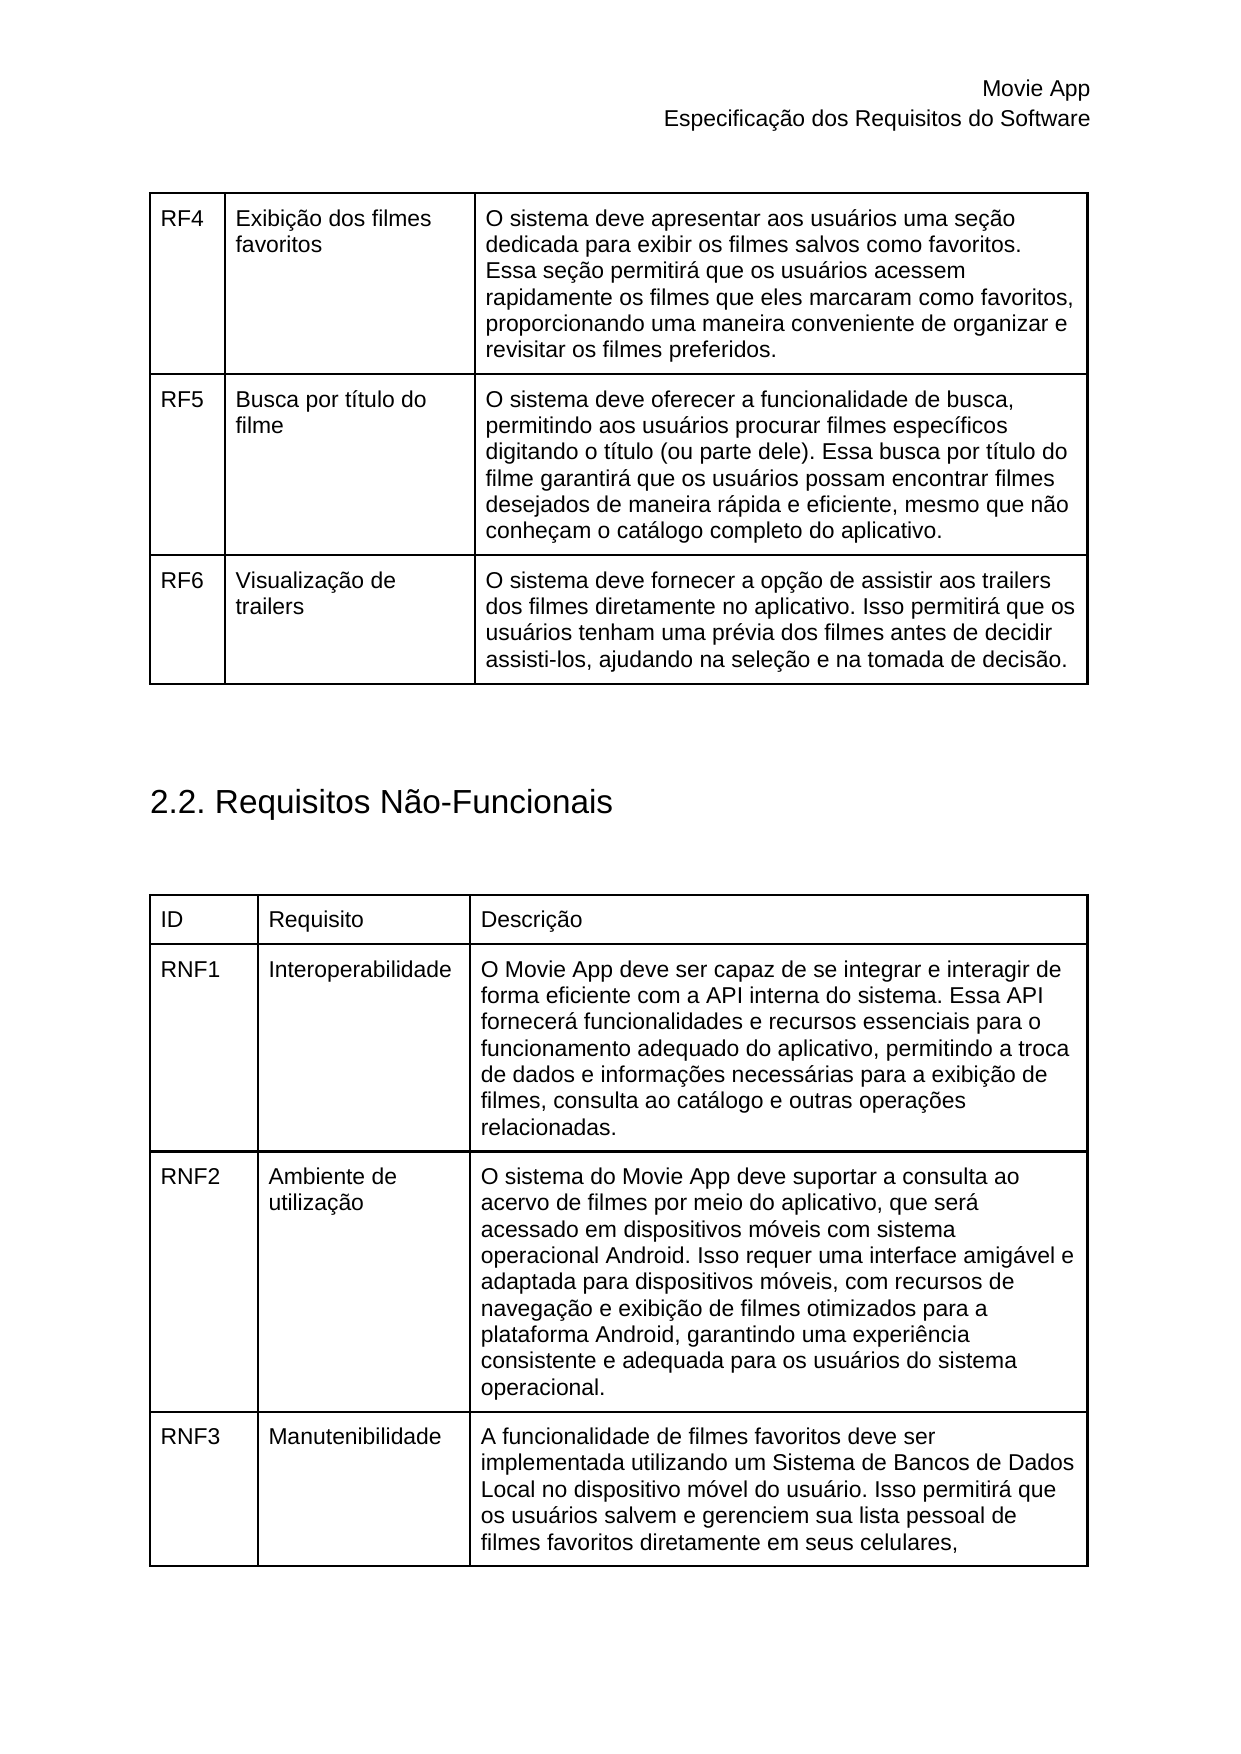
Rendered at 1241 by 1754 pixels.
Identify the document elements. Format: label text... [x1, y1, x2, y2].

table_cell A funcionalidade de filmes favoritos deve ser implementada utilizando um Sistema de Bancos de Dados Local no dispositivo móvel do usuário. Isso permitirá que os usuários salvem e gerenciem sua lista pessoal de filmes favoritos diretamente em seus celulares, [471, 1413, 1086, 1565]
table_header ID [151, 896, 257, 943]
table_cell O sistema deve apresentar aos usuários uma seção dedicada para exibir os filmes salvos como favoritos. Essa seção permitirá que os usuários acessem rapidamente os filmes que eles marcaram como favoritos, proporcionando uma maneira conveniente de organizar e revisitar os filmes preferidos. [476, 194, 1086, 373]
table_cell RNF1 [151, 945, 257, 1150]
table_cell O sistema deve oferecer a funcionalidade de busca, permitindo aos usuários procurar filmes específicos digitando o título (ou parte dele). Essa busca por título do filme garantirá que os usuários possam encontrar filmes desejados de maneira rápida e eficiente, mesmo que não conheçam o catálogo completo do aplicativo. [476, 375, 1086, 554]
table_cell RF4 [151, 194, 224, 373]
table_cell O Movie App deve ser capaz de se integrar e interagir de forma eficiente com a API interna do sistema. Essa API fornecerá funcionalidades e recursos essenciais para o funcionamento adequado do aplicativo, permitindo a troca de dados e informações necessárias para a exibição de filmes, consulta ao catálogo e outras operações relacionadas. [471, 945, 1086, 1150]
table_cell RNF3 [151, 1413, 257, 1565]
subtitle 2.2. Requisitos Não-Funcionais [150, 782, 1090, 821]
table_cell Busca por título do filme [226, 375, 474, 554]
table_cell Exibição dos filmes favoritos [226, 194, 474, 373]
table_cell RF6 [151, 556, 224, 682]
table_cell O sistema do Movie App deve suportar a consulta ao acervo de filmes por meio do aplicativo, que será acessado em dispositivos móveis com sistema operacional Android. Isso requer uma interface amigável e adaptada para dispositivos móveis, com recursos de navegação e exibição de filmes otimizados para a plataforma Android, garantindo uma experiência consistente e adequada para os usuários do sistema operacional. [471, 1153, 1086, 1411]
table_cell Visualização de trailers [226, 556, 474, 682]
table_header Descrição [471, 896, 1086, 943]
table_cell O sistema deve fornecer a opção de assistir aos trailers dos filmes diretamente no aplicativo. Isso permitirá que os usuários tenham uma prévia dos filmes antes de decidir assisti-los, ajudando na seleção e na tomada de decisão. [476, 556, 1086, 682]
table_cell RF5 [151, 375, 224, 554]
table_cell Manutenibilidade [259, 1413, 469, 1565]
table_cell RNF2 [151, 1153, 257, 1411]
table_header Requisito [259, 896, 469, 943]
table_cell Interoperabilidade [259, 945, 469, 1150]
table_cell Ambiente de utilização [259, 1153, 469, 1411]
